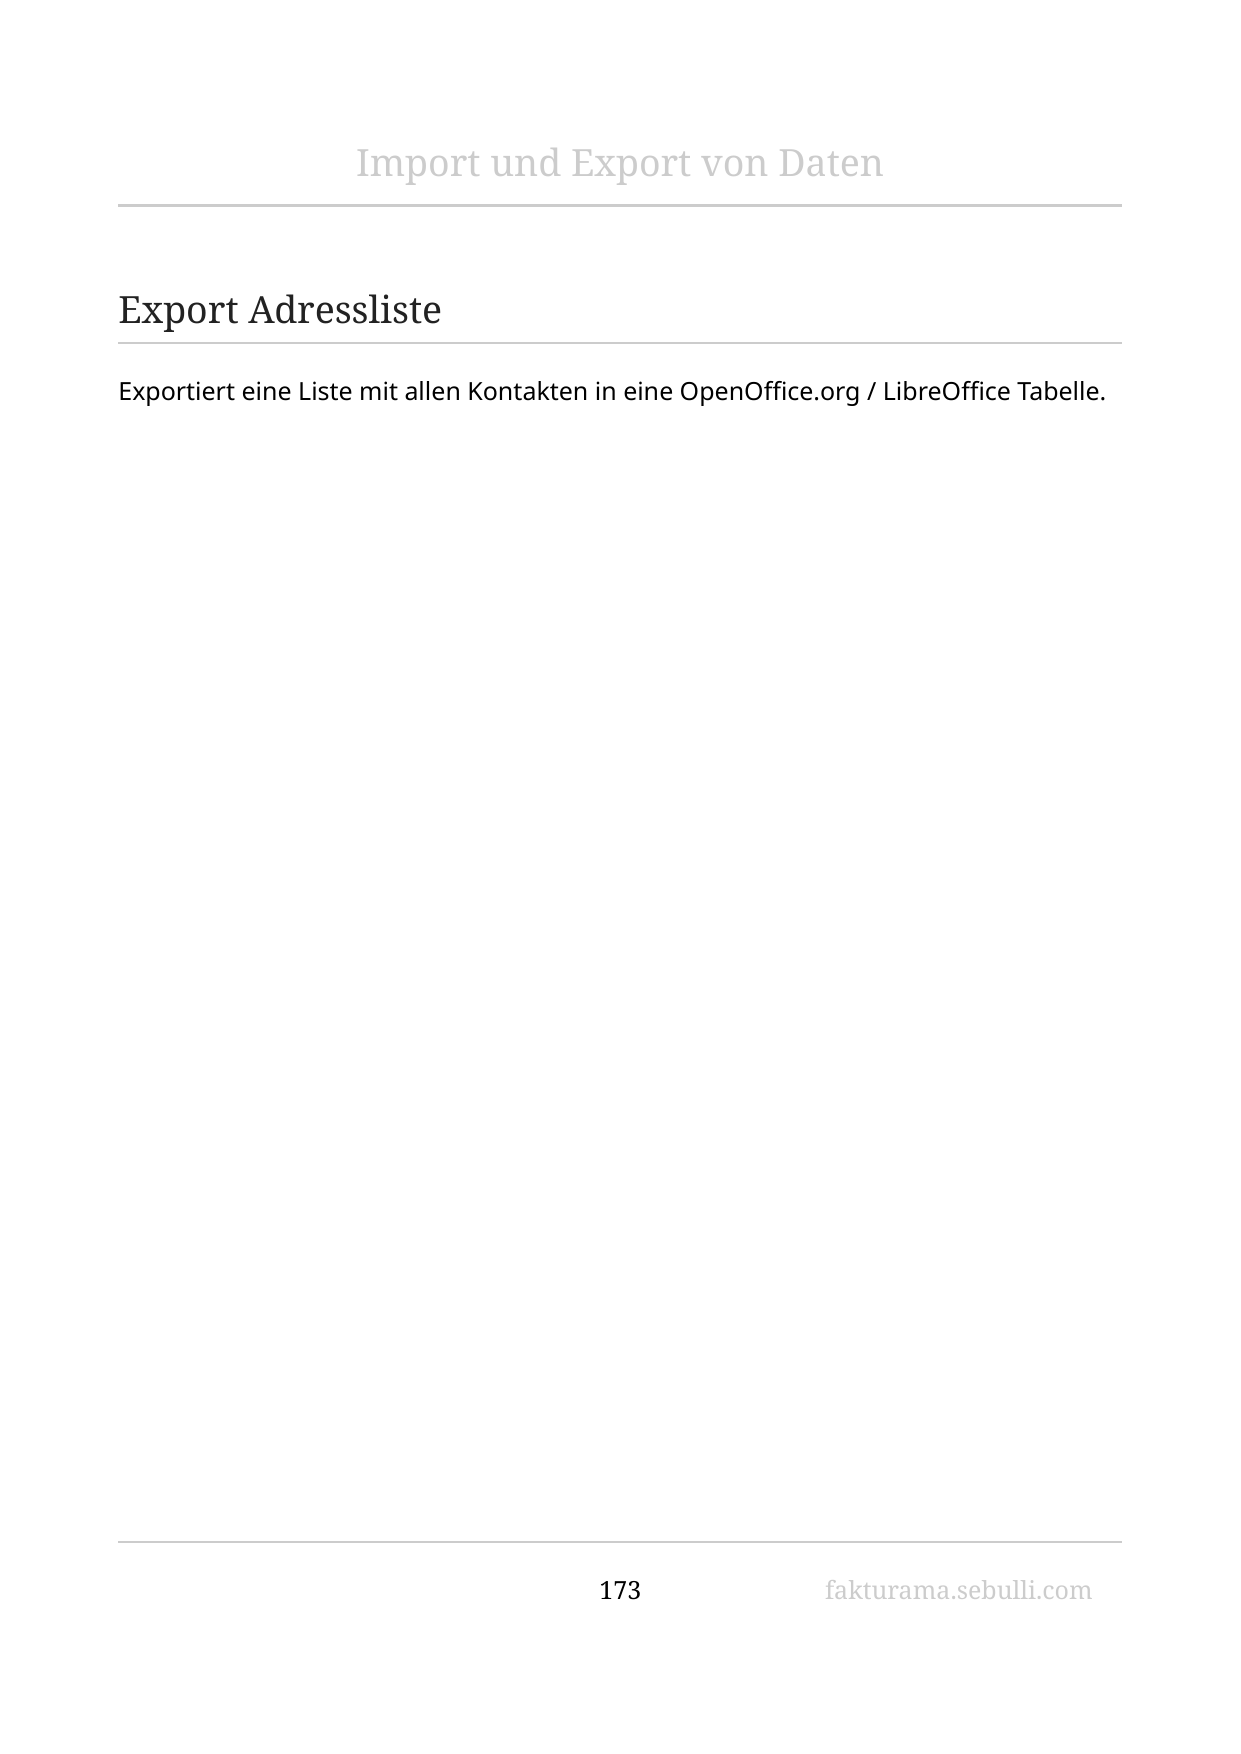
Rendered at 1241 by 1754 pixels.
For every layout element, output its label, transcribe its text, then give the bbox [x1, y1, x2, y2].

subtitle Export Adressliste [118, 283, 1122, 342]
text Exportiert eine Liste mit allen Kontakten in eine OpenOffice.org / LibreOffice Tabelle. [118, 373, 1122, 407]
